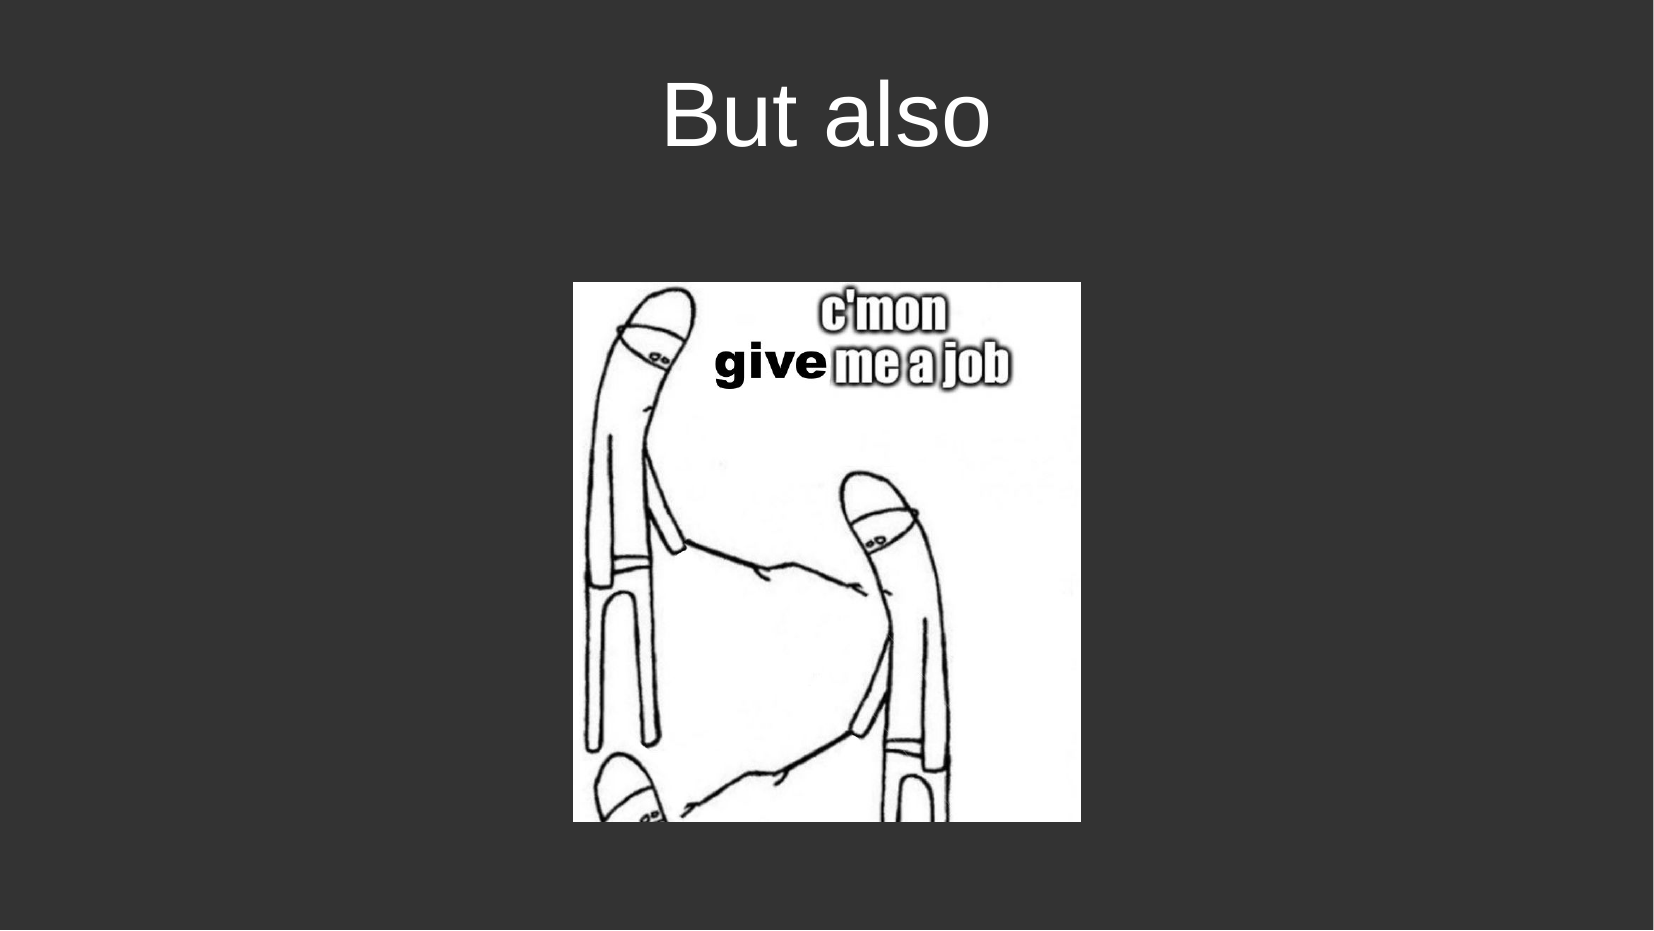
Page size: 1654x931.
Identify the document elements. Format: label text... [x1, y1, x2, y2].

title But also [82, 37, 1571, 193]
picture [573, 282, 1081, 822]
